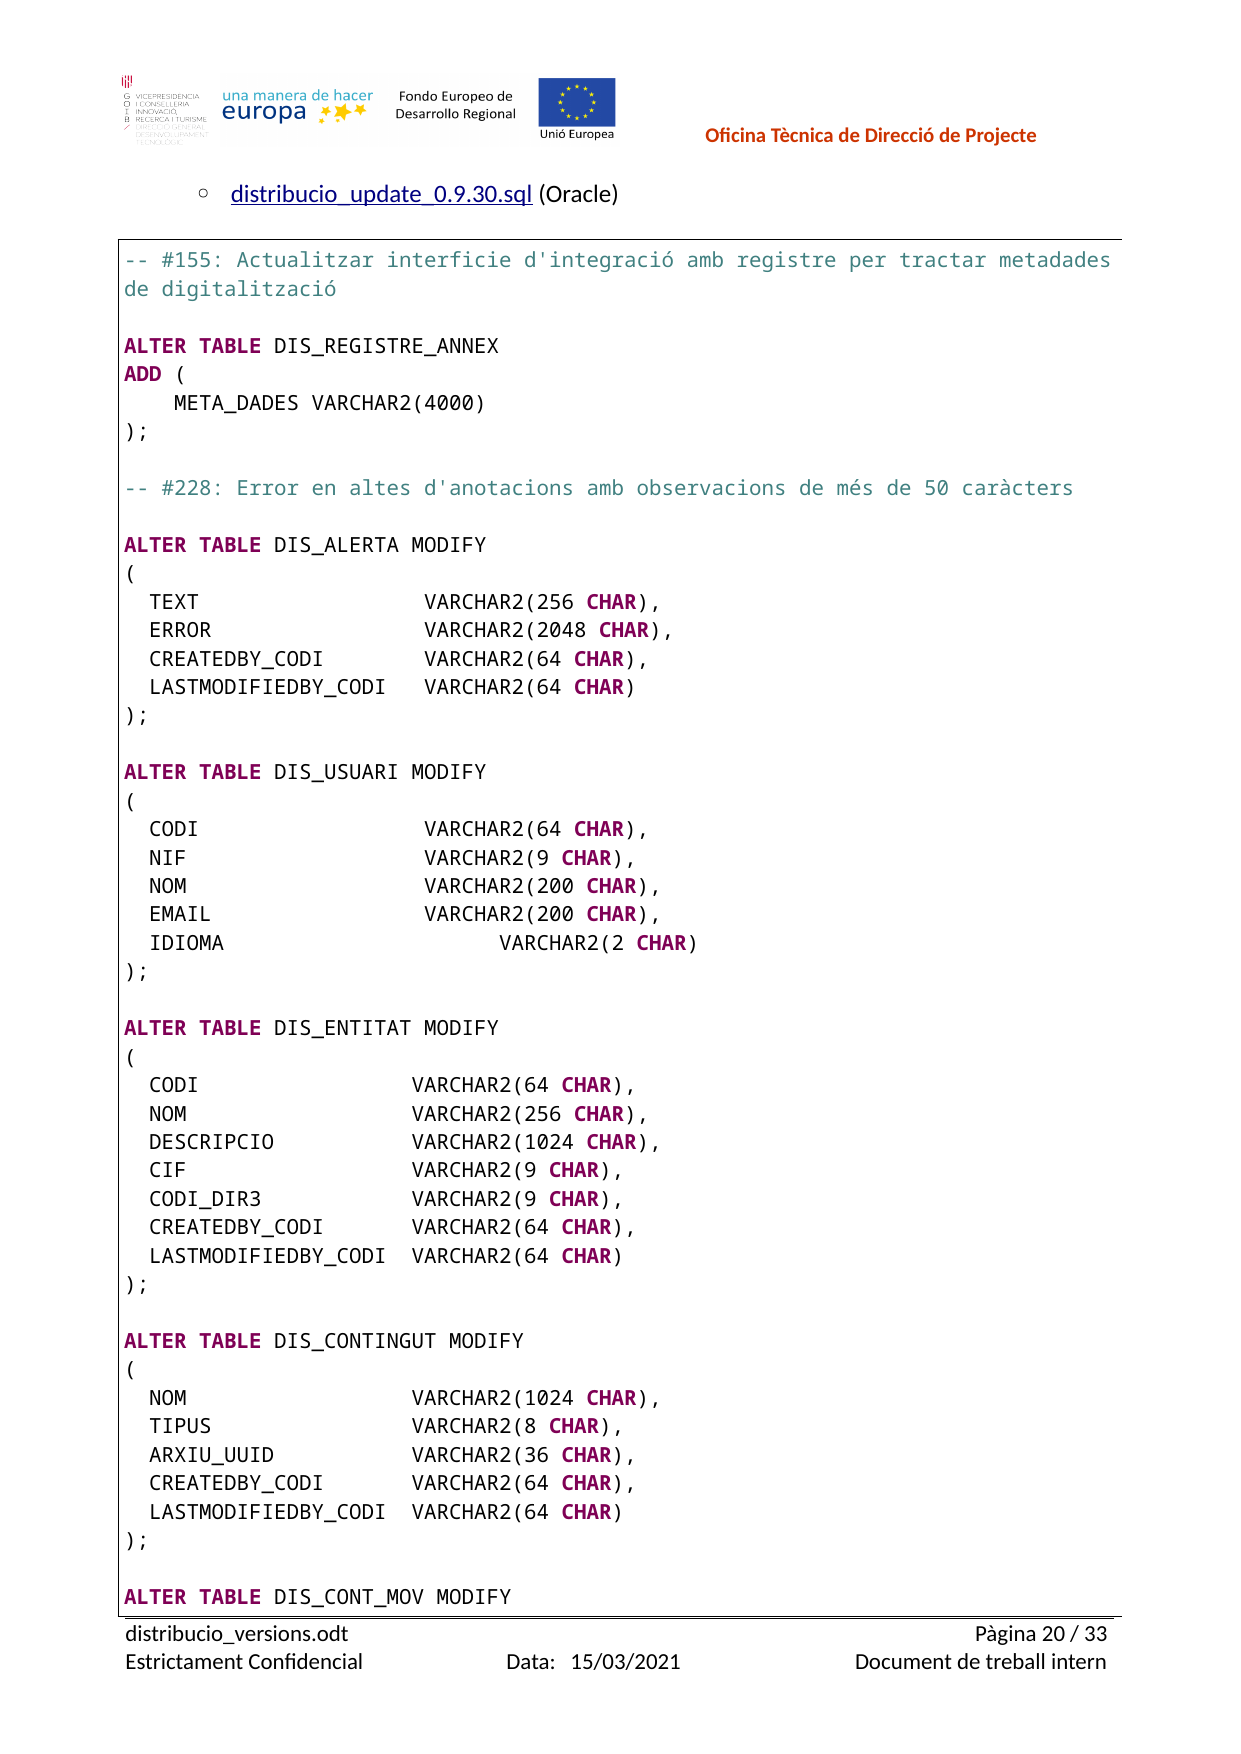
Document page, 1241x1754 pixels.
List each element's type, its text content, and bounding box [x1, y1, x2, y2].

picture [118, 73, 213, 147]
table_header -- #155: Actualitzar interficie d'integració amb registre per tractar metadades de digitalització ALTER TABLE DIS_REGISTRE_ANNEX ADD ( META_DADES VARCHAR2(4000) ); -- #228: Error en altes d'anotacions amb observacions de més de 50 caràcters ALTER TABLE DIS_ALERTA MODIFY ( TEXT VARCHAR2(256 CHAR), ERROR VARCHAR2(2048 CHAR), CREATEDBY_CODI VARCHAR2(64 CHAR), LASTMODIFIEDBY_CODI VARCHAR2(64 CHAR) ); ALTER TABLE DIS_USUARI MODIFY ( CODI VARCHAR2(64 CHAR), NIF VARCHAR2(9 CHAR), NOM VARCHAR2(200 CHAR), EMAIL VARCHAR2(200 CHAR), IDIOMA VARCHAR2(2 CHAR) ); ALTER TABLE DIS_ENTITAT MODIFY ( CODI VARCHAR2(64 CHAR), NOM VARCHAR2(256 CHAR), DESCRIPCIO VARCHAR2(1024 CHAR), CIF VARCHAR2(9 CHAR), CODI_DIR3 VARCHAR2(9 CHAR), CREATEDBY_CODI VARCHAR2(64 CHAR), LASTMODIFIEDBY_CODI VARCHAR2(64 CHAR) ); ALTER TABLE DIS_CONTINGUT MODIFY ( NOM VARCHAR2(1024 CHAR), TIPUS VARCHAR2(8 CHAR), ARXIU_UUID VARCHAR2(36 CHAR), CREATEDBY_CODI VARCHAR2(64 CHAR), LASTMODIFIEDBY_CODI VARCHAR2(64 CHAR) ); ALTER TABLE DIS_CONT_MOV MODIFY [119, 240, 1122, 1616]
list distribucio_update_0.9.30.sql (Oracle) [193, 178, 1122, 208]
picture [219, 73, 621, 147]
